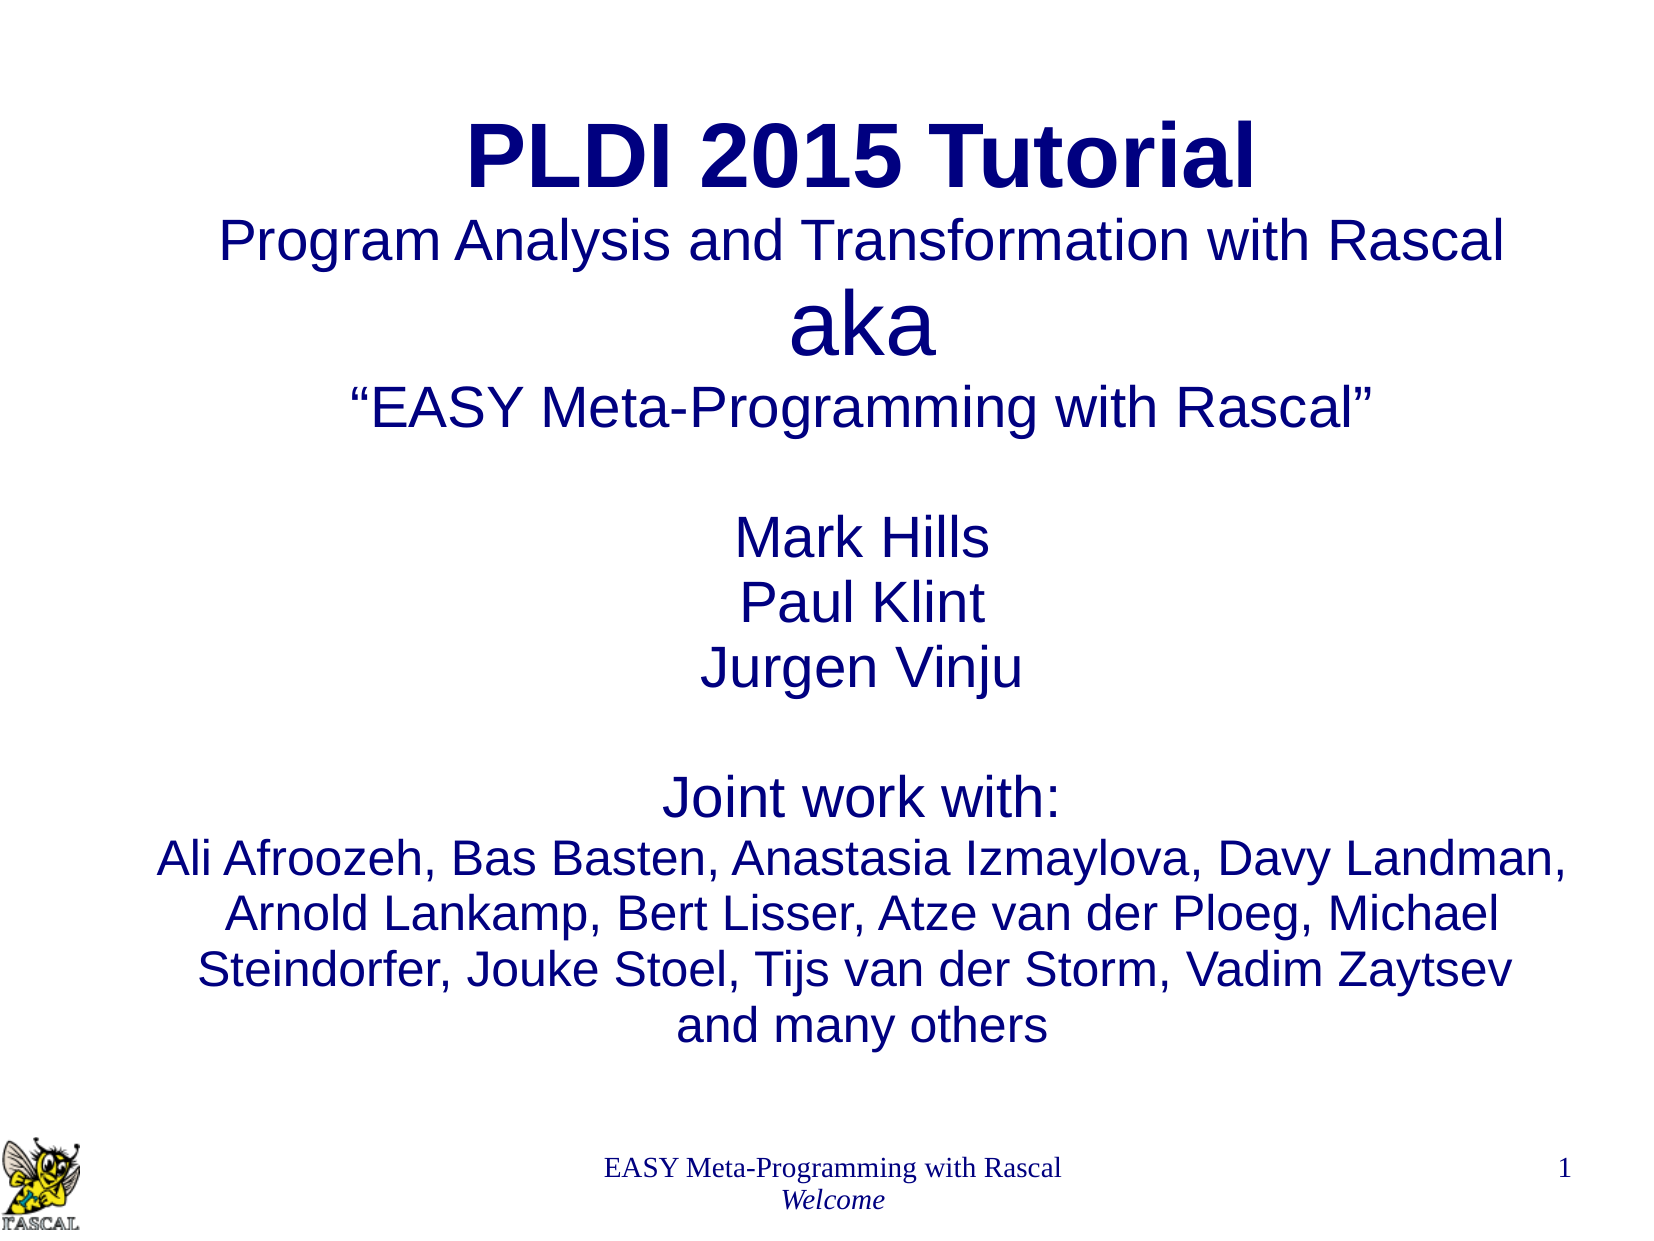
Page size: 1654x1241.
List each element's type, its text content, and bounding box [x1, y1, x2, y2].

picture [1, 1137, 80, 1230]
title PLDI 2015 Tutorial Program Analysis and Transformation with Rascal aka “EASY Meta-Programming with Rascal” Mark Hills Paul Klint Jurgen Vinju Joint work with: Ali Afroozeh, Bas Basten, Anastasia Izmaylova, Davy Landman, Arnold Lankamp, Bert Lisser, Atze van der Ploeg, Michael Steindorfer, Jouke Stoel, Tijs van der Storm, Vadim Zaytsev and many others [118, 17, 1607, 1197]
